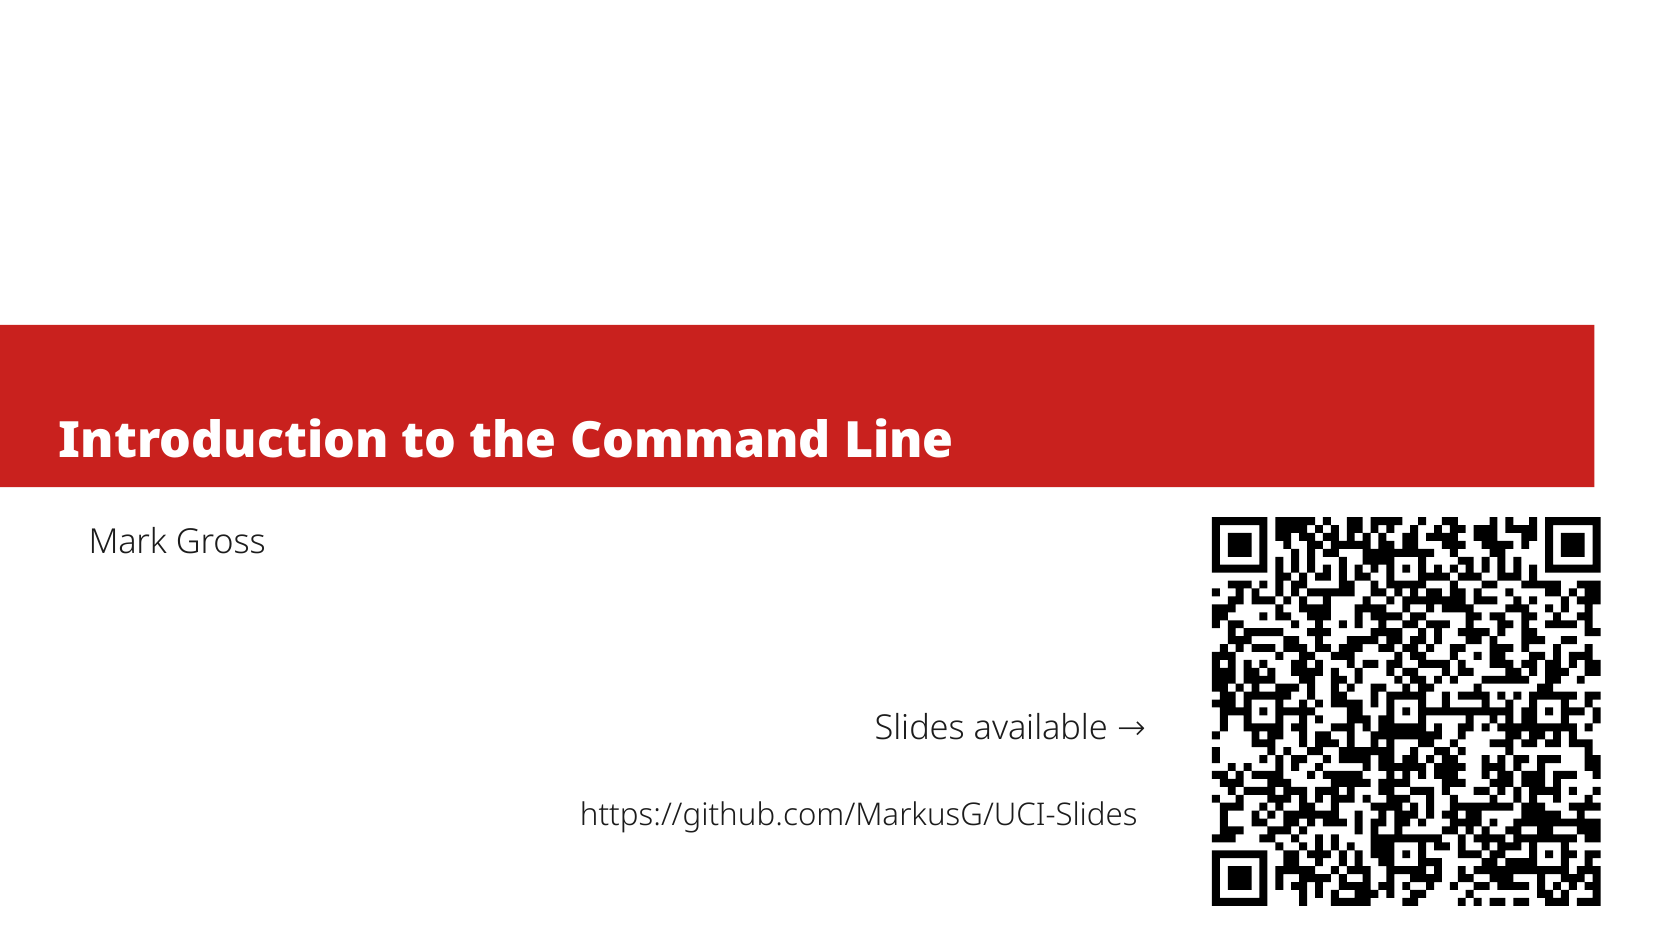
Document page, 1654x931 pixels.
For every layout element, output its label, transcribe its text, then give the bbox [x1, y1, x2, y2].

picture [1200, 505, 1613, 918]
subtitle Mark Gross Slides available → https://github.com/MarkusG/UCI-Slides [88, 516, 1200, 827]
title Introduction to the Command Line [59, 354, 1565, 473]
